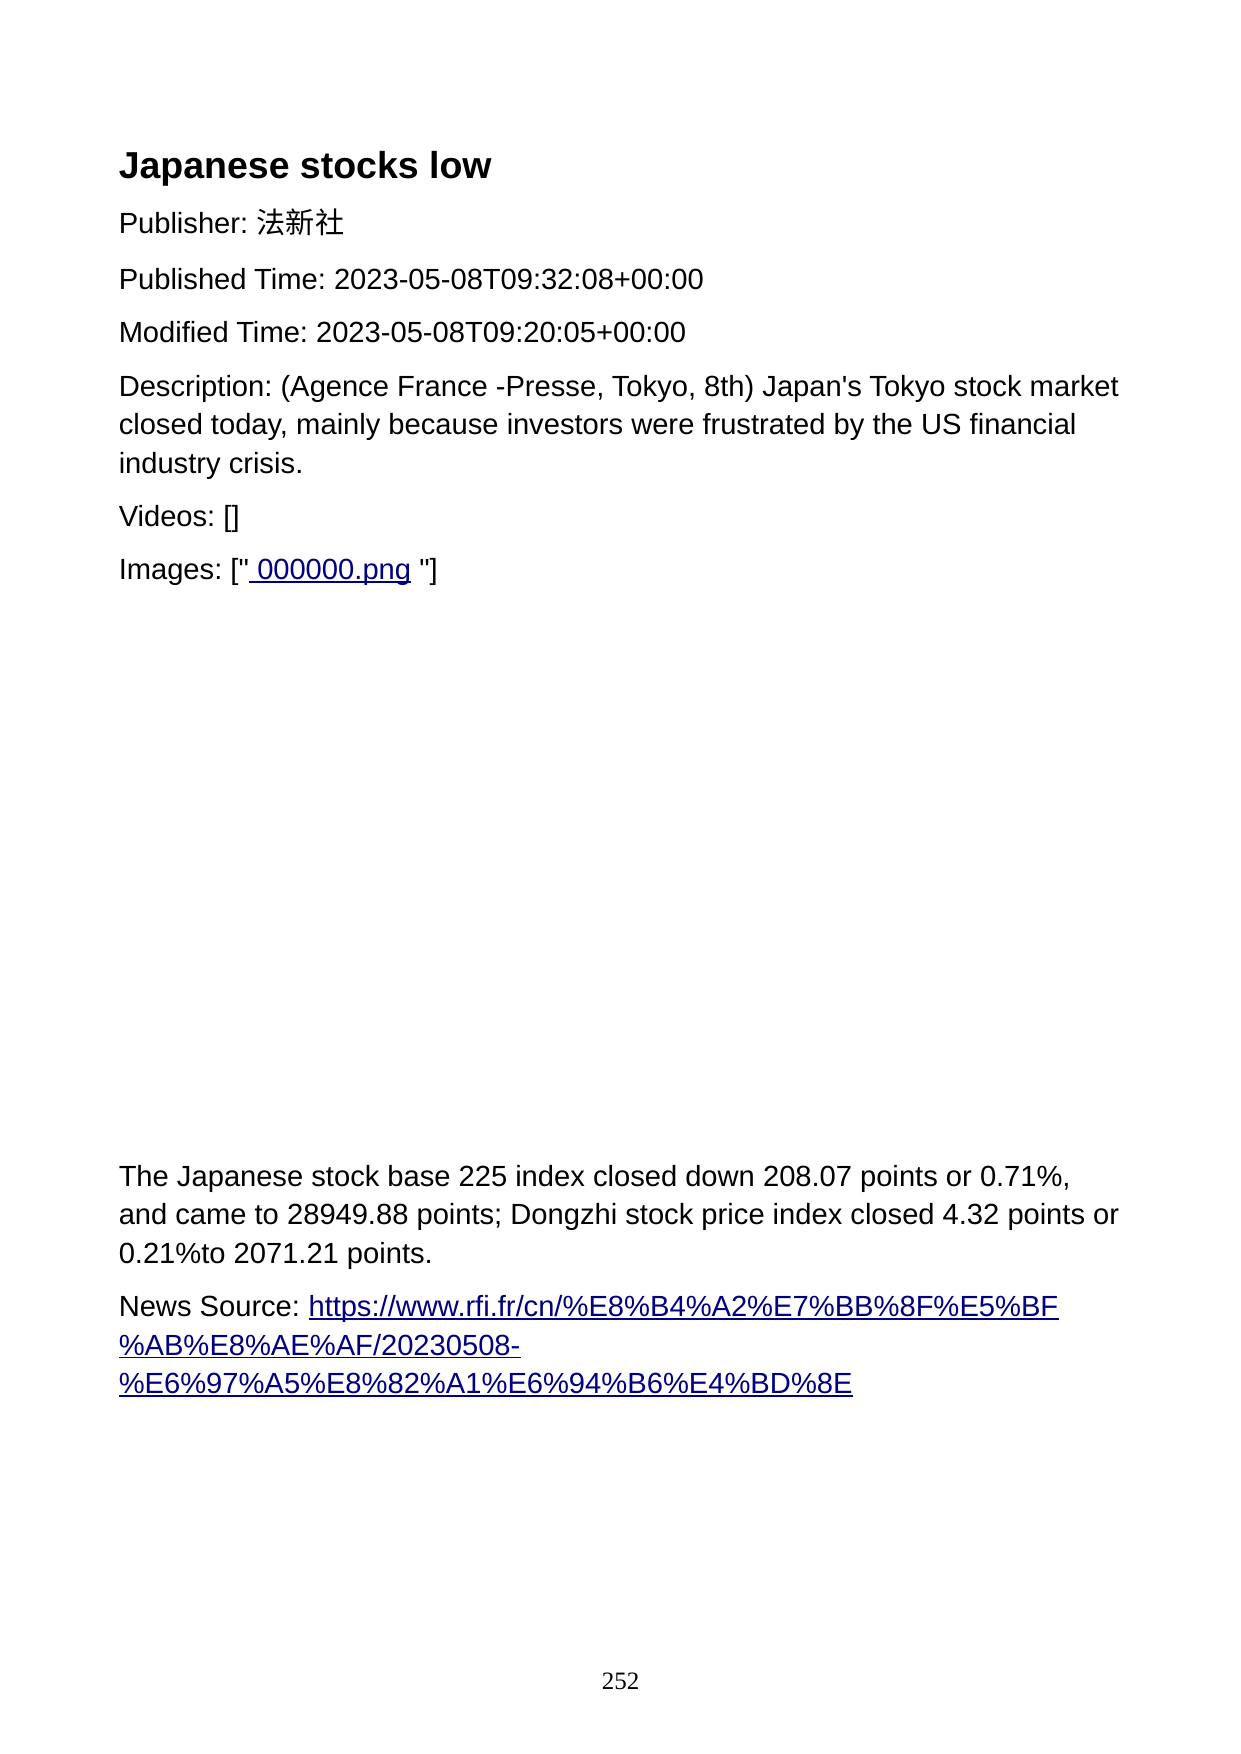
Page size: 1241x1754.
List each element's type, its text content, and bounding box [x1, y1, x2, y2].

text Videos: [] [118, 499, 1122, 532]
text Images: [" 000000.png "] [118, 552, 1122, 585]
text Description: (Agence France -Presse, Tokyo, 8th) Japan's Tokyo stock market closed today, mainly because investors were frustrated by the US financial industry crisis. [118, 368, 1122, 479]
text News Source: https://www.rfi.fr/cn/%E8%B4%A2%E7%BB%8F%E5%BF%AB%E8%AE%AF/20230508-%E6%97%A5%E8%82%A1%E6%94%B6%E4%BD%8E [118, 1289, 1122, 1400]
text Published Time: 2023-05-08T09:32:08+00:00 [118, 262, 1122, 296]
text The Japanese stock base 225 index closed down 208.07 points or 0.71%, and came to 28949.88 points; Dongzhi stock price index closed 4.32 points or 0.21%to 2071.21 points. [118, 605, 1122, 1269]
subtitle Japanese stocks low [118, 143, 1122, 187]
text Publisher: 法新社 [118, 199, 1122, 241]
text Modified Time: 2023-05-08T09:20:05+00:00 [118, 315, 1122, 349]
